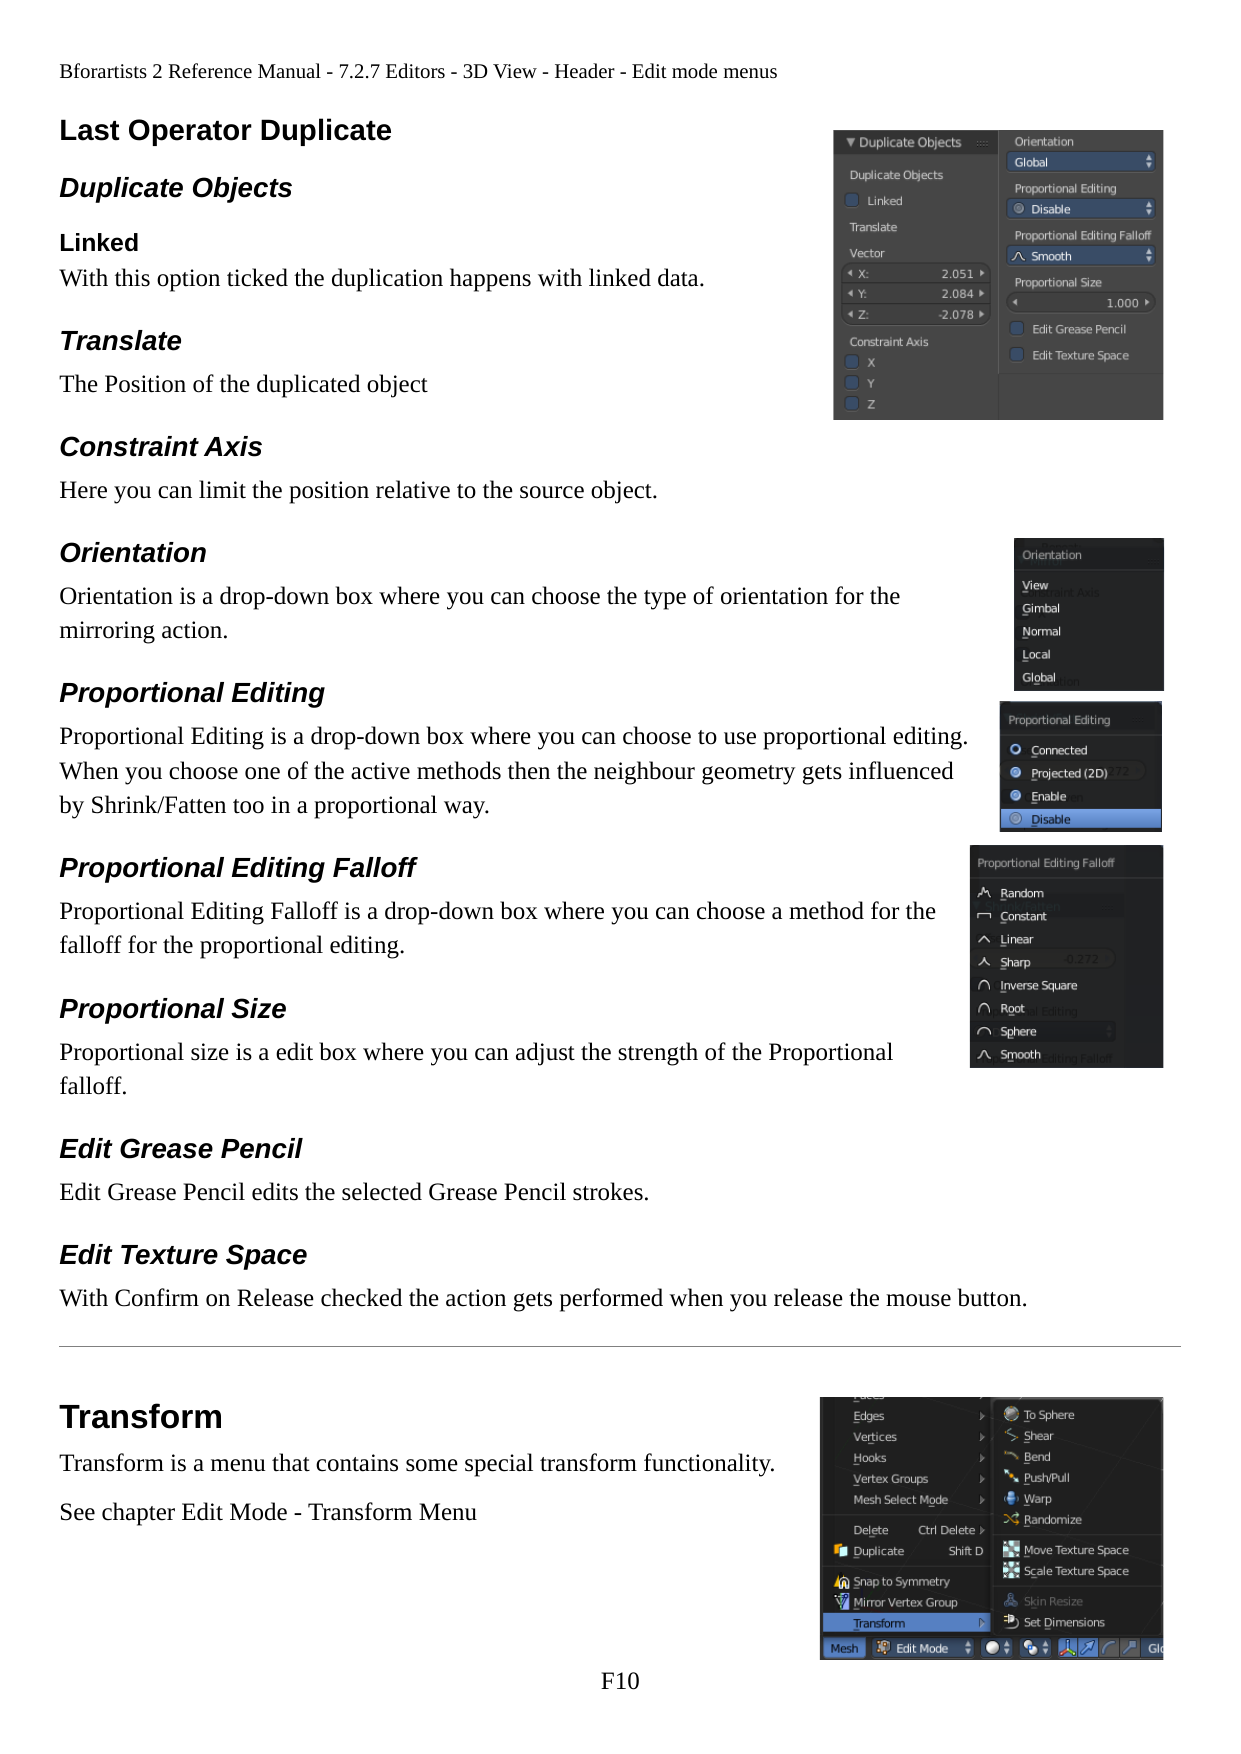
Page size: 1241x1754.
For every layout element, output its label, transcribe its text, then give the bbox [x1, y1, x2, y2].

picture [999, 701, 1162, 832]
picture [1014, 538, 1165, 691]
subtitle [1164, 171, 1181, 203]
text Here you can limit the position relative to the source object. [59, 475, 1181, 504]
subtitle Transform [59, 1397, 819, 1436]
subtitle Translate [59, 324, 833, 356]
subtitle [1164, 1397, 1181, 1436]
subtitle Proportional Size [59, 992, 969, 1024]
text With this option ticked the duplication happens with linked data. [59, 263, 833, 292]
text The Position of the duplicated object [59, 369, 833, 398]
text Edit Grease Pencil edits the selected Grease Pencil strokes. [59, 1177, 1181, 1206]
subtitle Edit Texture Space [59, 1238, 1181, 1270]
picture [819, 1397, 1164, 1660]
subtitle Linked [59, 228, 833, 257]
subtitle [1164, 324, 1181, 356]
subtitle Edit Grease Pencil [59, 1133, 1181, 1164]
text Proportional Editing Falloff is a drop-down box where you can choose a method for the falloff for the proportional editing. [59, 896, 969, 959]
subtitle Proportional Editing [59, 677, 1181, 709]
subtitle Constraint Axis [59, 431, 1181, 462]
text Orientation is a drop-down box where you can choose the type of orientation for the mirroring action. [59, 581, 1014, 644]
subtitle Last Operator Duplicate [59, 113, 1181, 146]
picture [969, 845, 1164, 1068]
subtitle Orientation [59, 536, 1181, 568]
subtitle Proportional Editing Falloff [59, 852, 969, 884]
text See chapter Edit Mode - Transform Menu [59, 1497, 819, 1526]
text Transform is a menu that contains some special transform functionality. [59, 1448, 819, 1477]
text Proportional size is a edit box where you can adjust the strength of the Proportional falloff. [59, 1037, 1181, 1100]
subtitle [1164, 228, 1181, 257]
subtitle Duplicate Objects [59, 171, 833, 203]
picture [833, 130, 1164, 420]
text With Confirm on Release checked the action gets performed when you release the mouse button. [59, 1283, 1181, 1312]
text Proportional Editing is a drop-down box where you can choose to use proportional editing. When you choose one of the active methods then the neighbour geometry gets influenced by Shrink/Fatten too in a proportional way. [59, 721, 999, 819]
subtitle [1164, 992, 1181, 1024]
